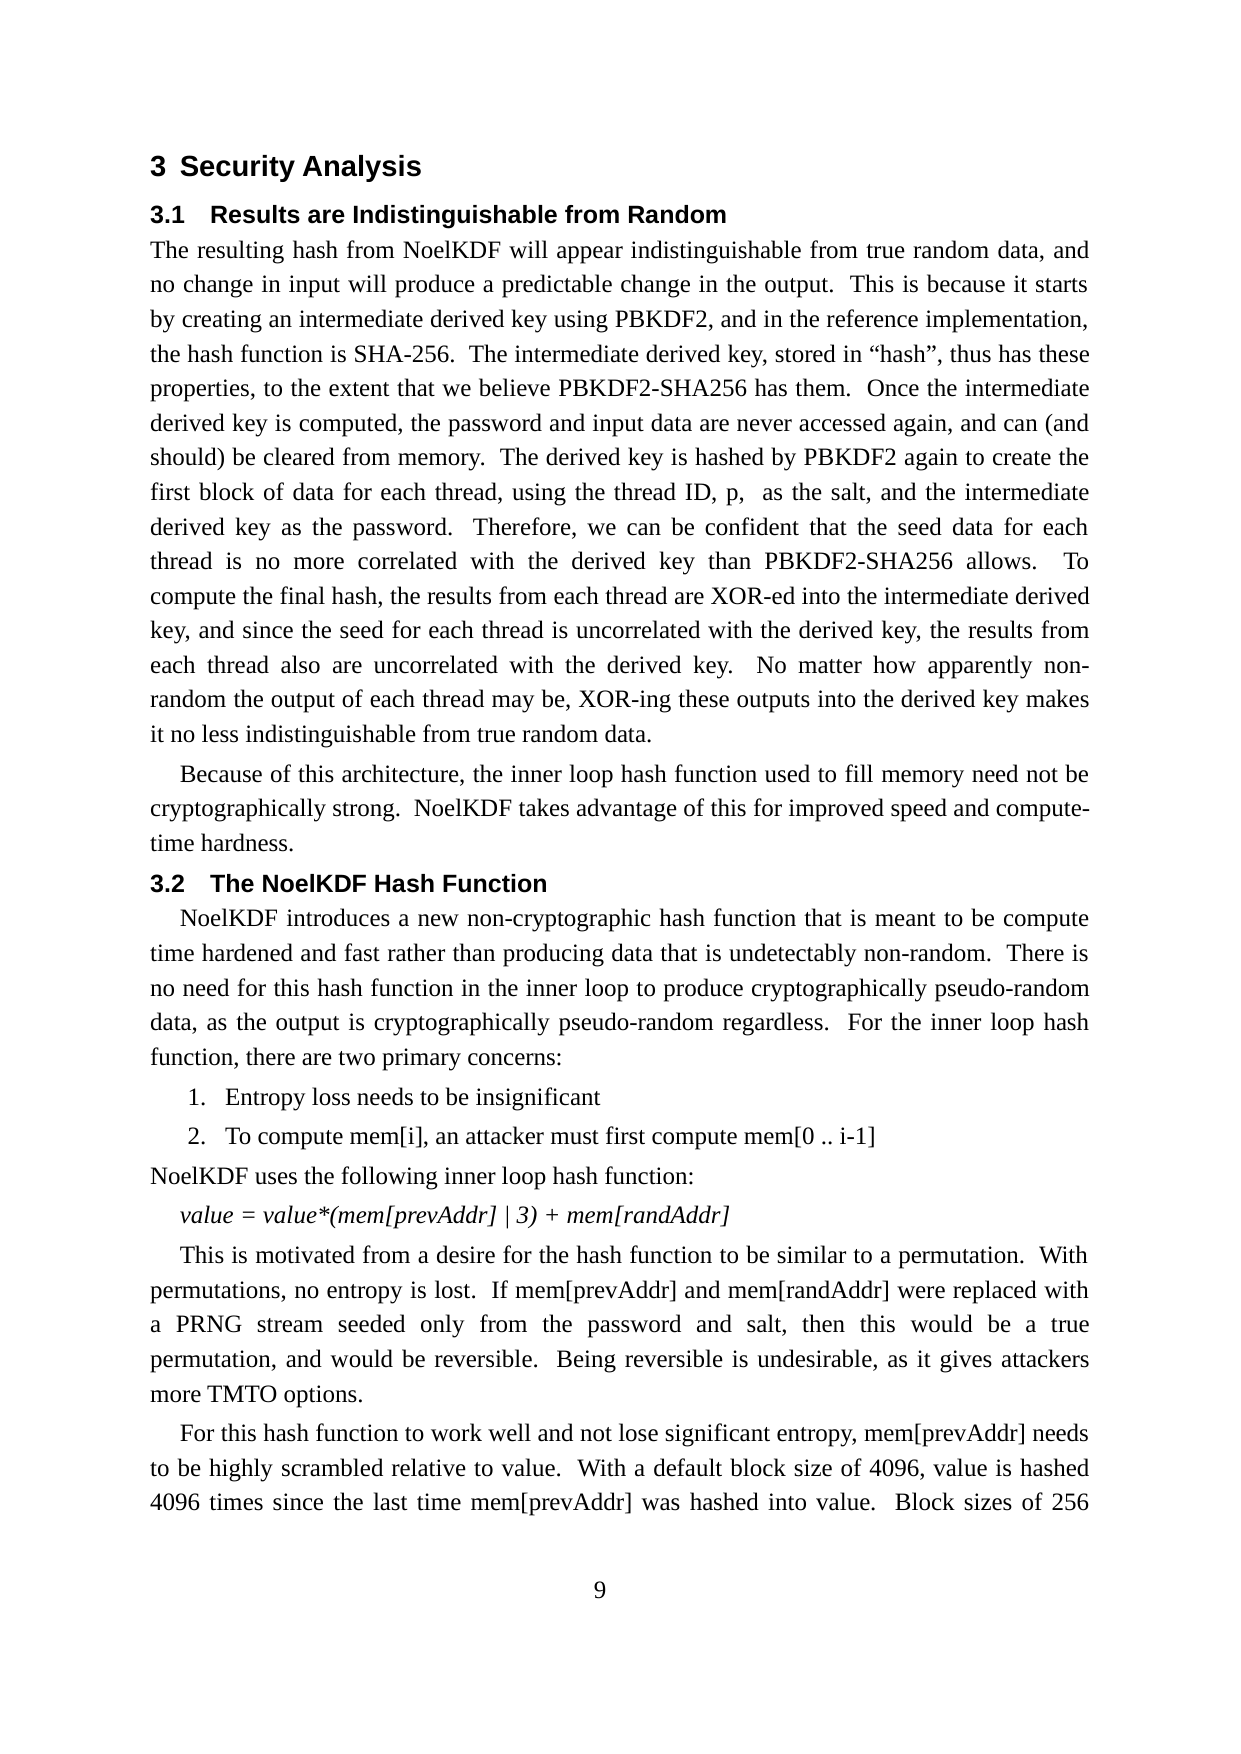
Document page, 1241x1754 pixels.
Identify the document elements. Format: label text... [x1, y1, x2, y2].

text NoelKDF uses the following inner loop hash function: [150, 1162, 1091, 1190]
text NoelKDF introduces a new non-cryptographic hash function that is meant to be compute time hardened and fast rather than producing data that is undetectably non-random. There is no need for this hash function in the inner loop to produce cryptographically pseudo-random data, as the output is cryptographically pseudo-random regardless. For the inner loop hash function, there are two primary concerns: [150, 904, 1091, 1071]
text This is motivated from a desire for the hash function to be similar to a permutation. With permutations, no entropy is lost. If mem[prevAddr] and mem[randAddr] were replaced with a PRNG stream seeded only from the password and salt, then this would be a true permutation, and would be reversible. Being reversible is undesirable, as it gives attackers more TMTO options. [150, 1241, 1091, 1407]
subtitle Security Analysis [150, 150, 1091, 183]
subtitle Results are Indistinguishable from Random [150, 201, 1091, 229]
text value = value*(mem[prevAddr] | 3) + mem[randAddr] [150, 1202, 1091, 1229]
text For this hash function to work well and not lose significant entropy, mem[prevAddr] needs to be highly scrambled relative to value. With a default block size of 4096, value is hashed 4096 times since the last time mem[prevAddr] was hashed into value. Block sizes of 256 [150, 1419, 1091, 1516]
list Entropy loss needs to be insignificant [187, 1083, 1091, 1110]
text Because of this architecture, the inner loop hash function used to fill memory need not be cryptographically strong. NoelKDF takes advantage of this for improved speed and compute-time hardness. [150, 760, 1091, 857]
list To compute mem[i], an attacker must first compute mem[0 .. i-1] [187, 1122, 1091, 1150]
subtitle The NoelKDF Hash Function [150, 870, 1091, 898]
text The resulting hash from NoelKDF will appear indistinguishable from true random data, and no change in input will produce a predictable change in the output. This is because it starts by creating an intermediate derived key using PBKDF2, and in the reference implementation, the hash function is SHA-256. The intermediate derived key, stored in “hash”, thus has these properties, to the extent that we believe PBKDF2-SHA256 has them. Once the intermediate derived key is computed, the password and input data are never accessed again, and can (and should) be cleared from memory. The derived key is hashed by PBKDF2 again to create the first block of data for each thread, using the thread ID, p, as the salt, and the intermediate derived key as the password. Therefore, we can be confident that the seed data for each thread is no more correlated with the derived key than PBKDF2-SHA256 allows. To compute the final hash, the results from each thread are XOR-ed into the intermediate derived key, and since the seed for each thread is uncorrelated with the derived key, the results from each thread also are uncorrelated with the derived key. No matter how apparently non-random the output of each thread may be, XOR-ing these outputs into the derived key makes it no less indistinguishable from true random data. [150, 236, 1091, 748]
